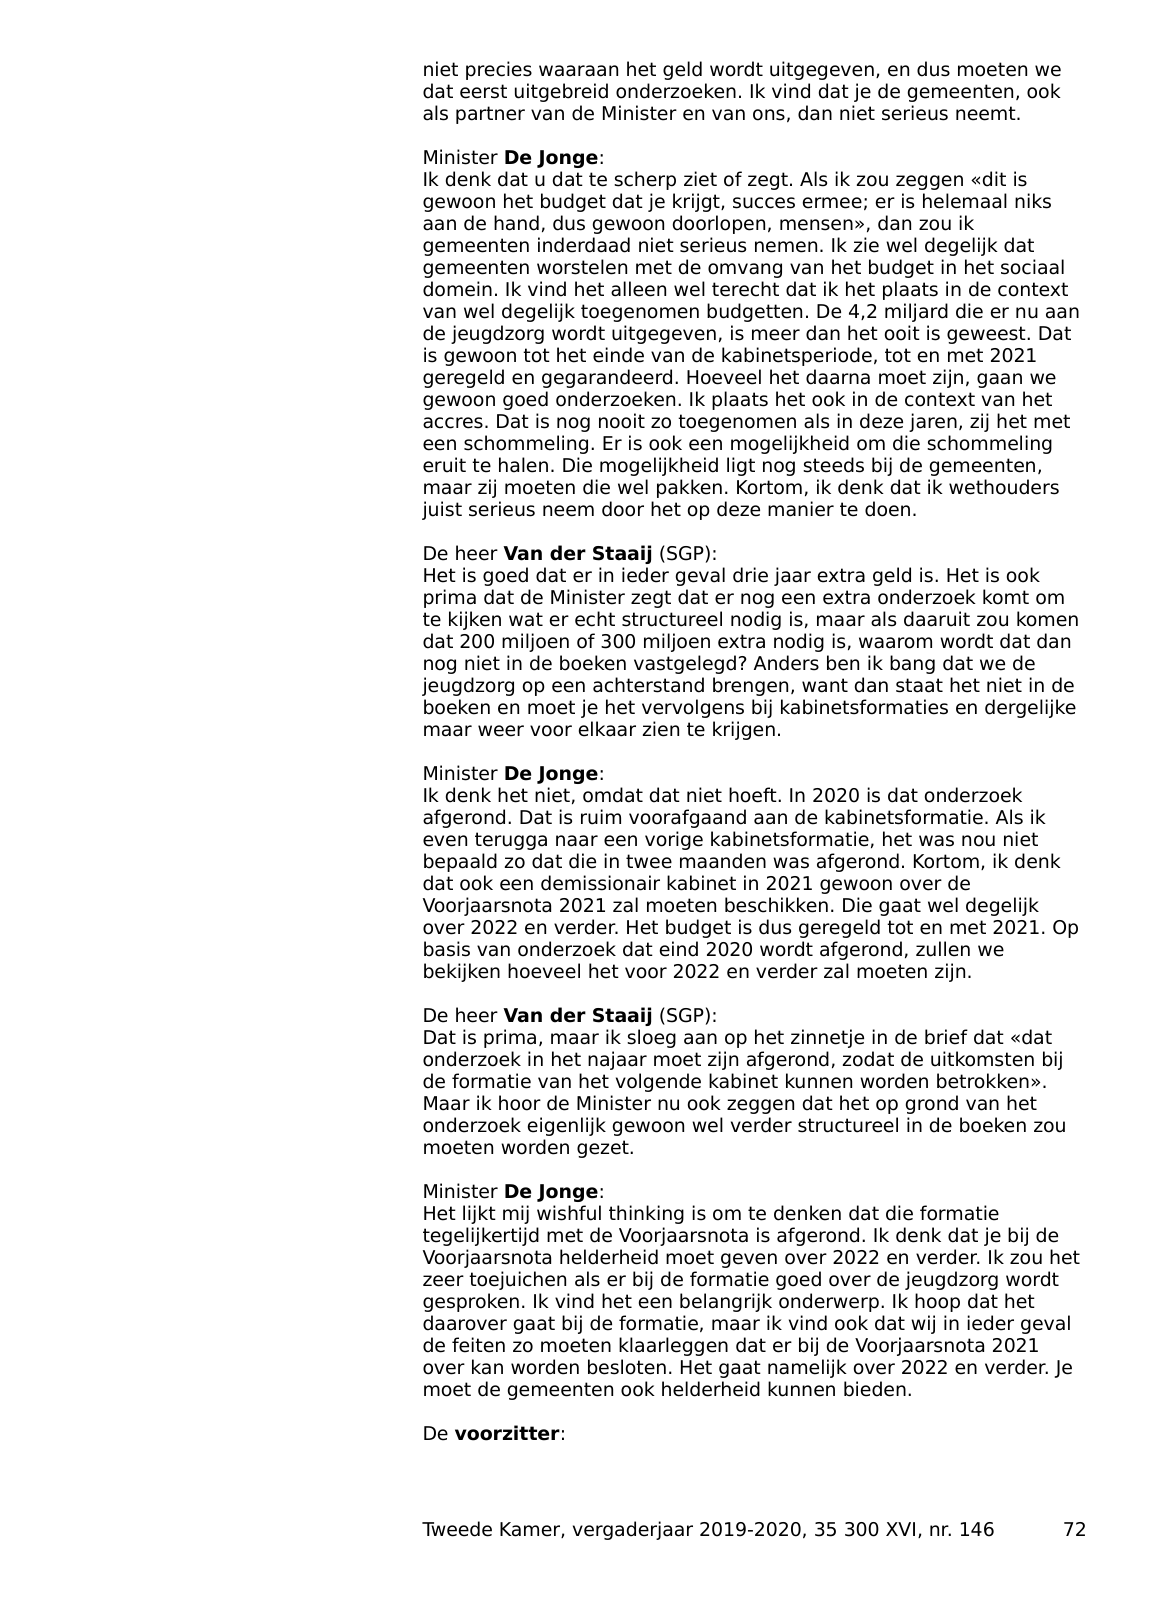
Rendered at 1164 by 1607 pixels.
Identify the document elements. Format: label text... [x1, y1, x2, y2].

text Het is goed dat er in ieder geval drie jaar extra geld is. Het is ook prima dat de Minister zegt dat er nog een extra onderzoek komt om te kijken wat er echt structureel nodig is, maar als daaruit zou komen dat 200 miljoen of 300 miljoen extra nodig is, waarom wordt dat dan nog niet in de boeken vastgelegd? Anders ben ik bang dat we de jeugdzorg op een achterstand brengen, want dan staat het niet in de boeken en moet je het vervolgens bij kabinetsformaties en dergelijke maar weer voor elkaar zien te krijgen. [422, 565, 1087, 741]
text Ik denk dat u dat te scherp ziet of zegt. Als ik zou zeggen «dit is gewoon het budget dat je krijgt, succes ermee; er is helemaal niks aan de hand, dus gewoon doorlopen, mensen», dan zou ik gemeenten inderdaad niet serieus nemen. Ik zie wel degelijk dat gemeenten worstelen met de omvang van het budget in het sociaal domein. Ik vind het alleen wel terecht dat ik het plaats in de context van wel degelijk toegenomen budgetten. De 4,2 miljard die er nu aan de jeugdzorg wordt uitgegeven, is meer dan het ooit is geweest. Dat is gewoon tot het einde van de kabinetsperiode, tot en met 2021 geregeld en gegarandeerd. Hoeveel het daarna moet zijn, gaan we gewoon goed onderzoeken. Ik plaats het ook in de context van het accres. Dat is nog nooit zo toegenomen als in deze jaren, zij het met een schommeling. Er is ook een mogelijkheid om die schommeling eruit te halen. Die mogelijkheid ligt nog steeds bij de gemeenten, maar zij moeten die wel pakken. Kortom, ik denk dat ik wethouders juist serieus neem door het op deze manier te doen. [422, 169, 1087, 521]
text Dat is prima, maar ik sloeg aan op het zinnetje in de brief dat «dat onderzoek in het najaar moet zijn afgerond, zodat de uitkomsten bij de formatie van het volgende kabinet kunnen worden betrokken». Maar ik hoor de Minister nu ook zeggen dat het op grond van het onderzoek eigenlijk gewoon wel verder structureel in de boeken zou moeten worden gezet. [422, 1027, 1087, 1159]
text Minister De Jonge: [422, 763, 1087, 785]
text De heer Van der Staaij (SGP): [422, 1005, 1087, 1027]
text Ik denk het niet, omdat dat niet hoeft. In 2020 is dat onderzoek afgerond. Dat is ruim voorafgaand aan de kabinetsformatie. Als ik even terugga naar een vorige kabinetsformatie, het was nou niet bepaald zo dat die in twee maanden was afgerond. Kortom, ik denk dat ook een demissionair kabinet in 2021 gewoon over de Voorjaarsnota 2021 zal moeten beschikken. Die gaat wel degelijk over 2022 en verder. Het budget is dus geregeld tot en met 2021. Op basis van onderzoek dat eind 2020 wordt afgerond, zullen we bekijken hoeveel het voor 2022 en verder zal moeten zijn. [422, 785, 1087, 983]
text Minister De Jonge: [422, 1181, 1087, 1203]
text Het lijkt mij wishful thinking is om te denken dat die formatie tegelijkertijd met de Voorjaarsnota is afgerond. Ik denk dat je bij de Voorjaarsnota helderheid moet geven over 2022 en verder. Ik zou het zeer toejuichen als er bij de formatie goed over de jeugdzorg wordt gesproken. Ik vind het een belangrijk onderwerp. Ik hoop dat het daarover gaat bij de formatie, maar ik vind ook dat wij in ieder geval de feiten zo moeten klaarleggen dat er bij de Voorjaarsnota 2021 over kan worden besloten. Het gaat namelijk over 2022 en verder. Je moet de gemeenten ook helderheid kunnen bieden. [422, 1203, 1087, 1401]
text De voorzitter: [422, 1423, 1087, 1445]
text niet precies waaraan het geld wordt uitgegeven, en dus moeten we dat eerst uitgebreid onderzoeken. Ik vind dat je de gemeenten, ook als partner van de Minister en van ons, dan niet serieus neemt. [422, 59, 1087, 125]
text De heer Van der Staaij (SGP): [422, 543, 1087, 565]
text Minister De Jonge: [422, 147, 1087, 169]
